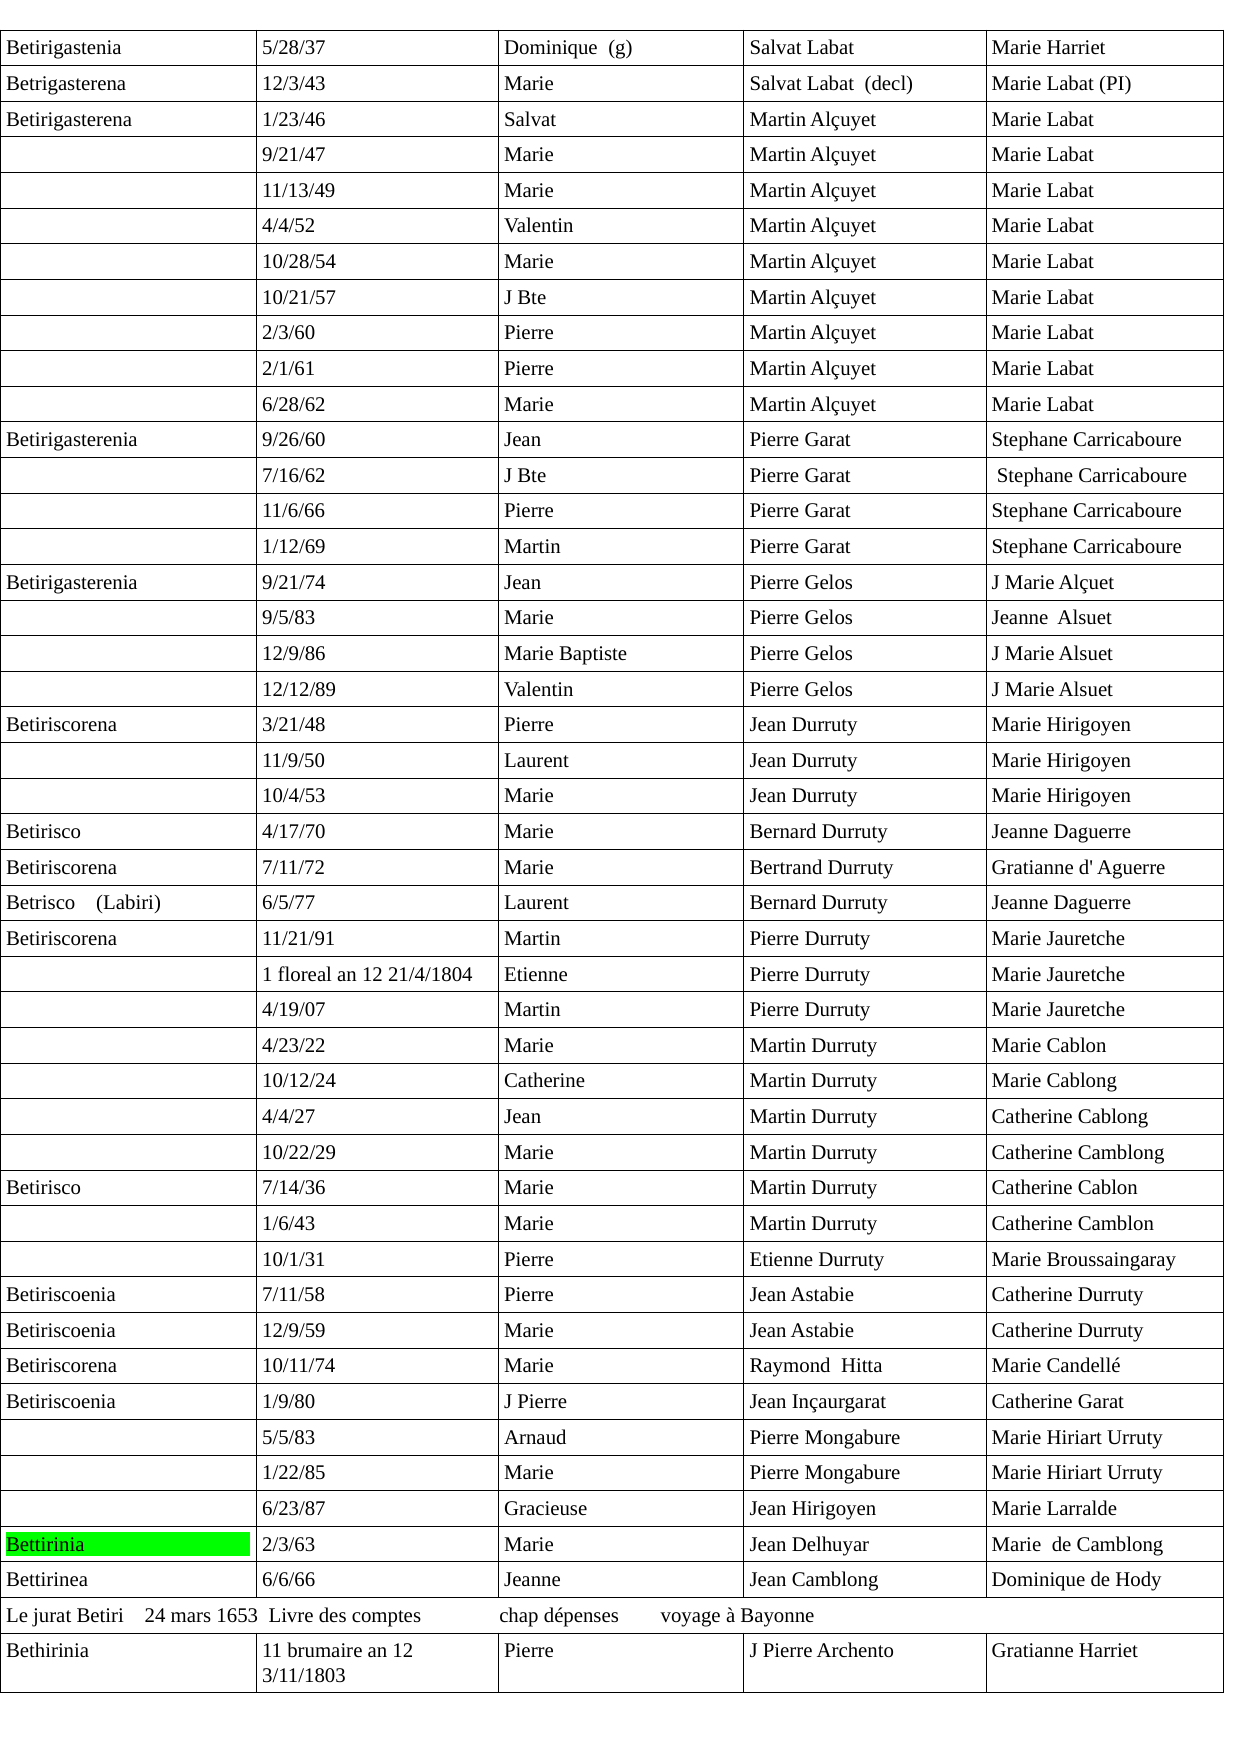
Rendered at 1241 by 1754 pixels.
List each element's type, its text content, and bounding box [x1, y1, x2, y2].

table_cell 22/01/1885 [257, 1456, 498, 1490]
table_cell Martin Durruty [744, 1064, 986, 1098]
table_cell Pierre [499, 316, 743, 350]
table_cell Pierre Gelos [744, 636, 986, 671]
table_cell [1, 387, 256, 421]
table_cell Pierre [499, 1277, 743, 1312]
table_cell 09/11/1750 [257, 743, 498, 778]
table_cell Marie Baptiste [499, 636, 743, 671]
table_cell Betiriscoenia [1, 1384, 256, 1419]
table_cell Betirigastenia [1, 31, 256, 65]
table_cell Jean Hirigoyen [744, 1491, 986, 1526]
table_cell [1, 636, 256, 671]
table_cell Bertrand Durruty [744, 850, 986, 884]
table_cell Marie [499, 137, 743, 172]
table_cell Martin Durruty [744, 1206, 986, 1241]
table_cell Marie [499, 1456, 743, 1490]
table_cell 17/04/1770 [257, 814, 498, 849]
table_cell Betiriscoenia [1, 1277, 256, 1312]
table_cell Jean Durruty [744, 779, 986, 813]
table_cell Salvat Labat [744, 31, 986, 65]
table_cell Marie Cablon [987, 1028, 1223, 1063]
table_cell Jean [499, 422, 743, 457]
table_cell Pierre Garat [744, 422, 986, 457]
table_cell Jean [499, 1099, 743, 1134]
table_cell Marie Labat [987, 102, 1223, 136]
table_cell [1, 672, 256, 706]
table_cell Marie Jauretche [987, 957, 1223, 991]
table_cell Martin Durruty [744, 1099, 986, 1134]
table_cell Betiriscorena [1, 921, 256, 956]
table_cell Pierre Durruty [744, 992, 986, 1027]
table_cell Marie Cablong [987, 1064, 1223, 1098]
table_cell Jean Durruty [744, 707, 986, 742]
table_cell 19/04/1807 [257, 992, 498, 1027]
table_cell 03/02/1763 [257, 1527, 498, 1561]
table_cell Marie [499, 814, 743, 849]
table_cell Stephane Carricaboure [987, 422, 1223, 457]
table_cell 1 floreal an 12 21/4/1804 [257, 957, 498, 991]
table_cell Marie Labat [987, 137, 1223, 172]
table_cell 12/01/1869 [257, 529, 498, 564]
table_cell Marie Labat [987, 387, 1223, 421]
table_cell Pierre [499, 1634, 743, 1692]
table_cell Martin [499, 992, 743, 1027]
table_cell Pierre Garat [744, 529, 986, 564]
table_cell Etienne Durruty [744, 1242, 986, 1276]
table_cell Gratianne d' Aguerre [987, 850, 1223, 884]
table_cell Betiriscorena [1, 850, 256, 884]
table_cell 21/09/1847 [257, 137, 498, 172]
table_cell Marie [499, 1206, 743, 1241]
table_cell 09/12/1886 [257, 636, 498, 671]
table_cell Dominique (g) [499, 31, 743, 65]
table_cell 04/10/1753 [257, 779, 498, 813]
table_cell [1, 1491, 256, 1526]
table_cell J Pierre [499, 1384, 743, 1419]
table_cell Marie Jauretche [987, 992, 1223, 1027]
table_cell Marie Larralde [987, 1491, 1223, 1526]
table_cell Marie Hiriart Urruty [987, 1456, 1223, 1490]
table_cell J Marie Alsuet [987, 636, 1223, 671]
table_cell Jean Inçaurgarat [744, 1384, 986, 1419]
table_cell Pierre Durruty [744, 957, 986, 991]
table_cell 12/10/1824 [257, 1064, 498, 1098]
table_cell [1, 494, 256, 528]
table_cell 09/01/1880 [257, 1384, 498, 1419]
table_cell J Pierre Archento [744, 1634, 986, 1692]
table_cell Jean Durruty [744, 743, 986, 778]
table_cell Catherine Garat [987, 1384, 1223, 1419]
table_cell 23/01/1846 [257, 102, 498, 136]
table_cell Martin Alçuyet [744, 173, 986, 208]
table_cell [1, 779, 256, 813]
table_cell Dominique de Hody [987, 1562, 1223, 1597]
table_cell J Bte [499, 280, 743, 314]
table_cell Jean Camblong [744, 1562, 986, 1597]
table_cell 14/07/1836 [257, 1171, 498, 1205]
table_cell Martin [499, 529, 743, 564]
table_cell Martin Alçuyet [744, 280, 986, 314]
table_cell 21/03/1748 [257, 707, 498, 742]
table_cell 28/05/1837 [257, 31, 498, 65]
table_cell Betiriscorena [1, 1349, 256, 1383]
table_cell Marie [499, 387, 743, 421]
table_cell 05/05/1883 [257, 1420, 498, 1454]
table_cell Jeanne Alsuet [987, 601, 1223, 635]
table_cell Marie [499, 1171, 743, 1205]
table_cell 06/11/1866 [257, 494, 498, 528]
table_cell Jean Astabie [744, 1277, 986, 1312]
table_cell Marie Hirigoyen [987, 743, 1223, 778]
table_cell [1, 957, 256, 991]
table_cell Martin Alçuyet [744, 209, 986, 243]
table_cell Marie Broussaingaray [987, 1242, 1223, 1276]
table_cell Pierre Gelos [744, 565, 986, 599]
table_cell [1, 992, 256, 1027]
table_cell Martin Alçuyet [744, 387, 986, 421]
table_cell Marie Hirigoyen [987, 779, 1223, 813]
table_cell 03/02/1860 [257, 316, 498, 350]
table_cell Jean Astabie [744, 1313, 986, 1348]
table_cell Gracieuse [499, 1491, 743, 1526]
table_cell Catherine Camblon [987, 1206, 1223, 1241]
table_cell Gratianne Harriet [987, 1634, 1223, 1692]
table_cell Catherine Durruty [987, 1313, 1223, 1348]
table_cell 06/06/1766 [257, 1562, 498, 1597]
table_cell Betrigasterena [1, 66, 256, 101]
table_cell [1, 601, 256, 635]
table_cell [1, 316, 256, 350]
table_cell Marie Harriet [987, 31, 1223, 65]
table_cell Catherine Cablon [987, 1171, 1223, 1205]
table_cell Valentin [499, 209, 743, 243]
table_cell Stephane Carricaboure [987, 529, 1223, 564]
table_cell Martin Alçuyet [744, 244, 986, 279]
table_cell 09/12/1859 [257, 1313, 498, 1348]
table_cell Martin Alçuyet [744, 351, 986, 386]
table_cell Pierre Garat [744, 458, 986, 493]
table_cell Marie [499, 1028, 743, 1063]
table_cell 13/11/1849 [257, 173, 498, 208]
table_cell Marie [499, 850, 743, 884]
table_cell Arnaud [499, 1420, 743, 1454]
table_cell Marie [499, 1349, 743, 1383]
table_cell Bernard Durruty [744, 886, 986, 920]
table_cell 26/09/1860 [257, 422, 498, 457]
table_cell [1, 1206, 256, 1241]
table_cell Jean Delhuyar [744, 1527, 986, 1561]
table_cell [1, 209, 256, 243]
table_cell Pierre Mongabure [744, 1456, 986, 1490]
table_cell 28/10/1854 [257, 244, 498, 279]
table_cell Pierre Durruty [744, 921, 986, 956]
table_cell Martin [499, 921, 743, 956]
table_cell Marie Labat [987, 244, 1223, 279]
table_cell 05/09/1883 [257, 601, 498, 635]
table_cell Bettirinia [1, 1527, 256, 1561]
table_cell Laurent [499, 886, 743, 920]
table_cell [1, 1099, 256, 1134]
table_cell Betirigasterenia [1, 422, 256, 457]
table_cell Marie Jauretche [987, 921, 1223, 956]
table_cell 03/12/1843 [257, 66, 498, 101]
table_cell [1, 1064, 256, 1098]
table_cell Martin Alçuyet [744, 316, 986, 350]
table_cell Martin Alçuyet [744, 102, 986, 136]
table_cell J Marie Alçuet [987, 565, 1223, 599]
table_cell Pierre Garat [744, 494, 986, 528]
table_cell J Bte [499, 458, 743, 493]
table_cell Marie Labat [987, 351, 1223, 386]
table_cell Pierre [499, 351, 743, 386]
table_cell 23/04/1822 [257, 1028, 498, 1063]
table_cell Marie Labat (PI) [987, 66, 1223, 101]
table_cell Marie [499, 601, 743, 635]
table_cell Valentin [499, 672, 743, 706]
table_cell Marie [499, 66, 743, 101]
table_cell Marie Hirigoyen [987, 707, 1223, 742]
table_cell Marie Labat [987, 173, 1223, 208]
table_cell [1, 244, 256, 279]
table_cell 01/02/1861 [257, 351, 498, 386]
table_cell Martin Alçuyet [744, 137, 986, 172]
table_cell 06/01/1843 [257, 1206, 498, 1241]
table_cell Marie de Camblong [987, 1527, 1223, 1561]
table_cell 11/07/1772 [257, 850, 498, 884]
table_cell Marie [499, 1527, 743, 1561]
table_cell Salvat Labat (decl) [744, 66, 986, 101]
table_cell Bethirinia [1, 1634, 256, 1692]
table_cell Marie Labat [987, 209, 1223, 243]
table_cell [1, 137, 256, 172]
table_cell Betiriscorena [1, 707, 256, 742]
table_cell 21/10/1857 [257, 280, 498, 314]
table_cell 01/10/1831 [257, 1242, 498, 1276]
table_cell Raymond Hitta [744, 1349, 986, 1383]
table_cell Pierre [499, 494, 743, 528]
table_cell 05/06/1777 [257, 886, 498, 920]
table_cell [1, 351, 256, 386]
table_cell Pierre Mongabure [744, 1420, 986, 1454]
table_cell 23/06/1887 [257, 1491, 498, 1526]
table_cell Pierre [499, 1242, 743, 1276]
table_cell [1, 173, 256, 208]
table_cell Le jurat Betiri 24 mars 1653 Livre des comptes chap dépenses voyage à Bayonne [1, 1598, 1223, 1633]
table_cell 22/10/1829 [257, 1135, 498, 1169]
table_cell Pierre Gelos [744, 672, 986, 706]
table_cell 11 brumaire an 12 3/11/1803 [257, 1634, 498, 1692]
table_cell Marie Labat [987, 280, 1223, 314]
table_cell Betirigasterena [1, 102, 256, 136]
table_cell Betiriscoenia [1, 1313, 256, 1348]
table_cell 21/11/1791 [257, 921, 498, 956]
table_cell 12/12/1889 [257, 672, 498, 706]
table_cell Marie Hiriart Urruty [987, 1420, 1223, 1454]
table_cell Catherine [499, 1064, 743, 1098]
table_cell [1, 743, 256, 778]
table_cell [1, 1135, 256, 1169]
table_cell Marie [499, 244, 743, 279]
table_cell [1, 529, 256, 564]
table_cell Jeanne Daguerre [987, 886, 1223, 920]
table_cell 28/06/1862 [257, 387, 498, 421]
table_cell J Marie Alsuet [987, 672, 1223, 706]
table_cell Marie [499, 779, 743, 813]
table_cell 16/07/1862 [257, 458, 498, 493]
table_cell Marie [499, 1313, 743, 1348]
table_cell Marie [499, 1135, 743, 1169]
table_cell Pierre [499, 707, 743, 742]
table_cell Catherine Durruty [987, 1277, 1223, 1312]
table_cell [1, 1028, 256, 1063]
table_cell Salvat [499, 102, 743, 136]
table_cell Etienne [499, 957, 743, 991]
table_cell Jeanne [499, 1562, 743, 1597]
table_cell [1, 1456, 256, 1490]
table_cell Betirisco [1, 1171, 256, 1205]
table_cell Catherine Cablong [987, 1099, 1223, 1134]
table_cell Marie Labat [987, 316, 1223, 350]
table_cell Laurent [499, 743, 743, 778]
table_cell [1, 458, 256, 493]
table_cell Betirigasterenia [1, 565, 256, 599]
table_cell 11/10/1874 [257, 1349, 498, 1383]
table_cell 21/09/1874 [257, 565, 498, 599]
table_cell Stephane Carricaboure [987, 458, 1223, 493]
table_cell [1, 1420, 256, 1454]
table_cell Marie Candellé [987, 1349, 1223, 1383]
table_cell Bernard Durruty [744, 814, 986, 849]
table_cell Jean [499, 565, 743, 599]
table_cell Marie [499, 173, 743, 208]
table_cell Catherine Camblong [987, 1135, 1223, 1169]
table_cell 11/07/1858 [257, 1277, 498, 1312]
table_cell Betirisco [1, 814, 256, 849]
table_cell Bettirinea [1, 1562, 256, 1597]
table_cell Pierre Gelos [744, 601, 986, 635]
table_cell Martin Durruty [744, 1028, 986, 1063]
table_cell Jeanne Daguerre [987, 814, 1223, 849]
table_cell 04/04/1852 [257, 209, 498, 243]
table_cell Betrisco (Labiri) [1, 886, 256, 920]
table_cell Stephane Carricaboure [987, 494, 1223, 528]
table_cell 04/04/1827 [257, 1099, 498, 1134]
table_cell [1, 1242, 256, 1276]
table_cell [1, 280, 256, 314]
table_cell Martin Durruty [744, 1135, 986, 1169]
table_cell Martin Durruty [744, 1171, 986, 1205]
